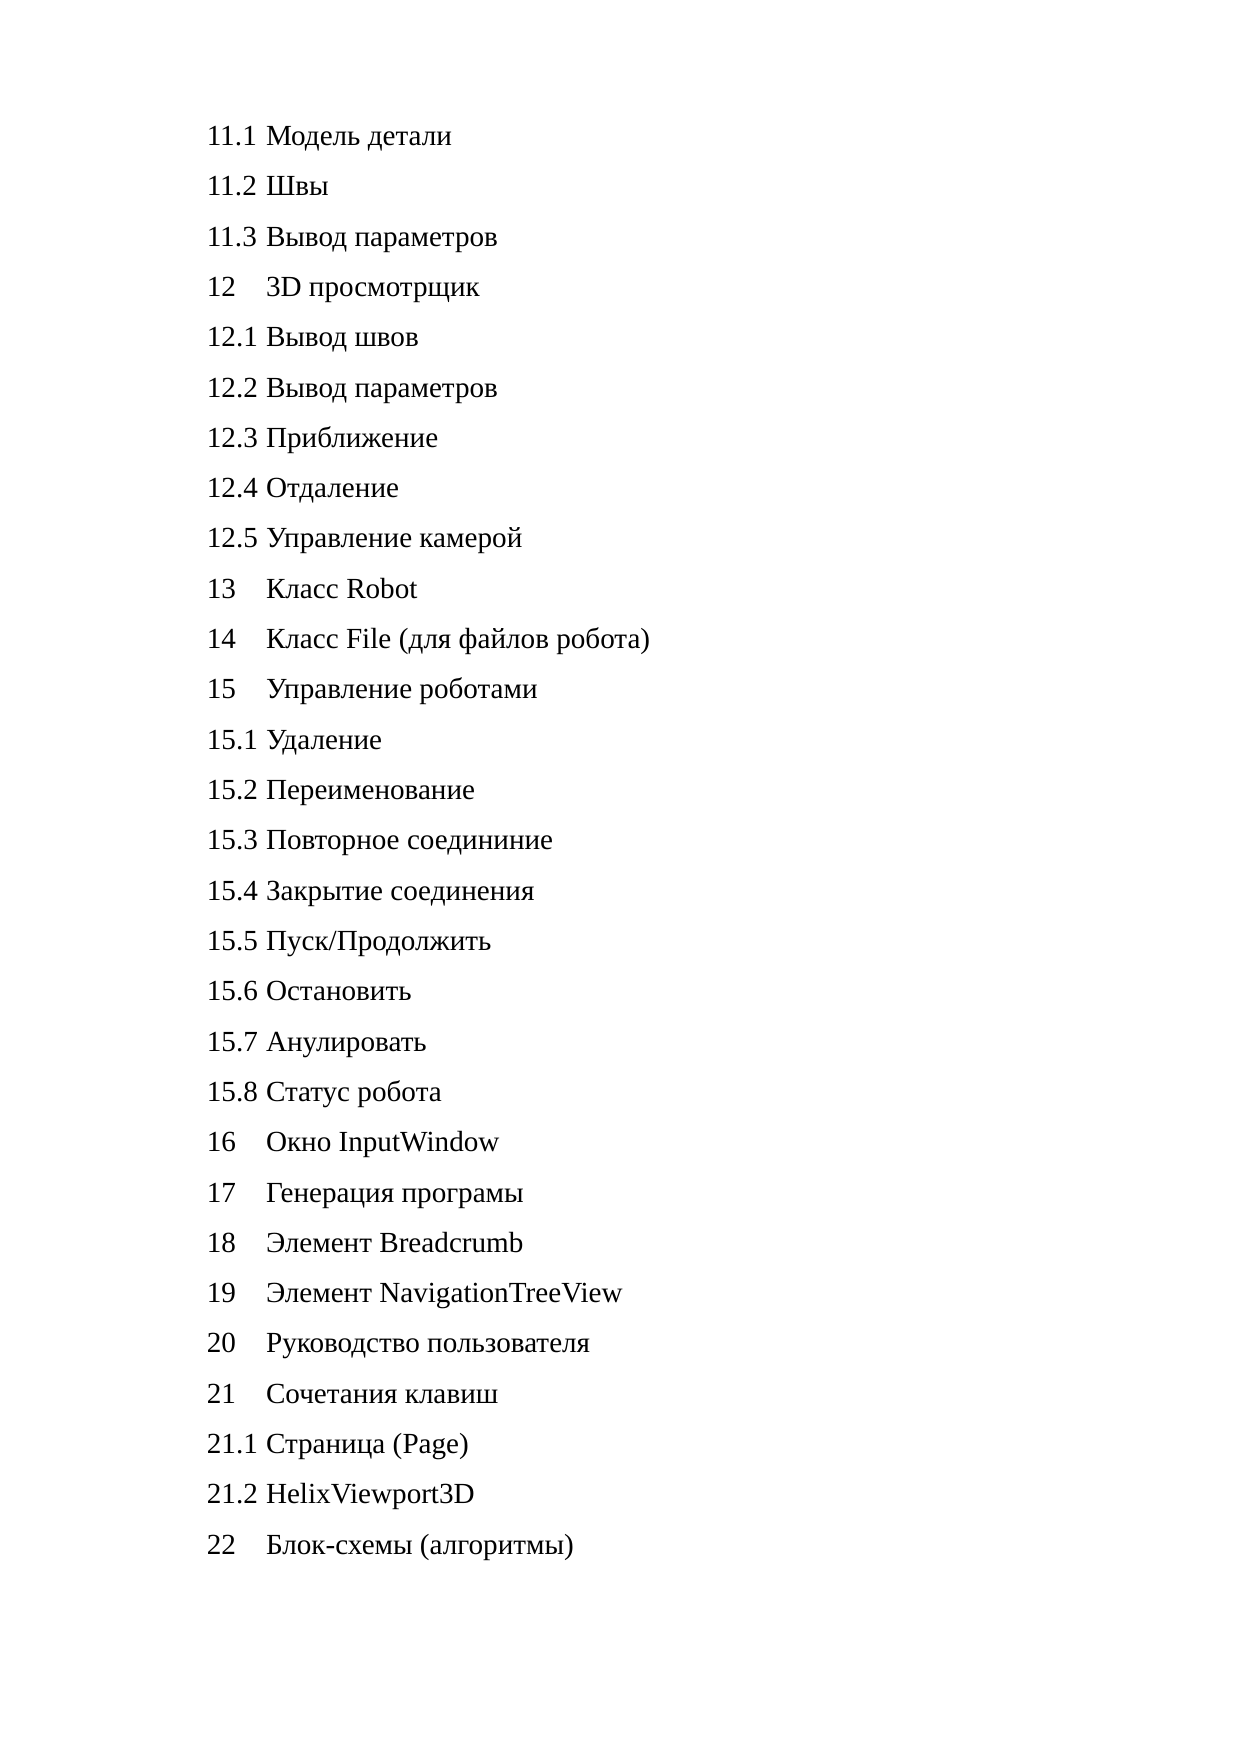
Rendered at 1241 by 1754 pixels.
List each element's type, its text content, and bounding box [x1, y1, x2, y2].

list Пуск/Продолжить [118, 923, 1122, 957]
list Повторное соедининие [118, 822, 1122, 856]
list Швы [118, 168, 1122, 202]
list Приближение [118, 420, 1122, 453]
list Класс Robot [118, 571, 1122, 604]
list Класс File (для файлов робота) [118, 621, 1122, 655]
list Закрытие соединения [118, 873, 1122, 906]
list Сочетания клавиш [118, 1376, 1122, 1409]
list Статус робота [118, 1074, 1122, 1108]
list Элемент Breadcrumb [118, 1225, 1122, 1258]
list Элемент NavigationTreeView [118, 1275, 1122, 1309]
list Модель детали [118, 118, 1122, 152]
list Переименование [118, 772, 1122, 806]
list Удаление [118, 722, 1122, 755]
list Руководство пользователя [118, 1326, 1122, 1359]
list Окно InputWindow [118, 1124, 1122, 1158]
list Генерация програмы [118, 1175, 1122, 1208]
list Вывод швов [118, 319, 1122, 353]
list 3D просмотрщик [118, 269, 1122, 303]
list Блок-схемы (алгоритмы) [118, 1527, 1122, 1560]
list Вывод параметров [118, 219, 1122, 252]
list Остановить [118, 973, 1122, 1007]
list Управление камерой [118, 521, 1122, 554]
list Страница (Page) [118, 1426, 1122, 1460]
list Управление роботами [118, 672, 1122, 705]
list Вывод параметров [118, 370, 1122, 403]
list HelixViewport3D [118, 1477, 1122, 1510]
list Отдаление [118, 470, 1122, 504]
list Анулировать [118, 1024, 1122, 1057]
